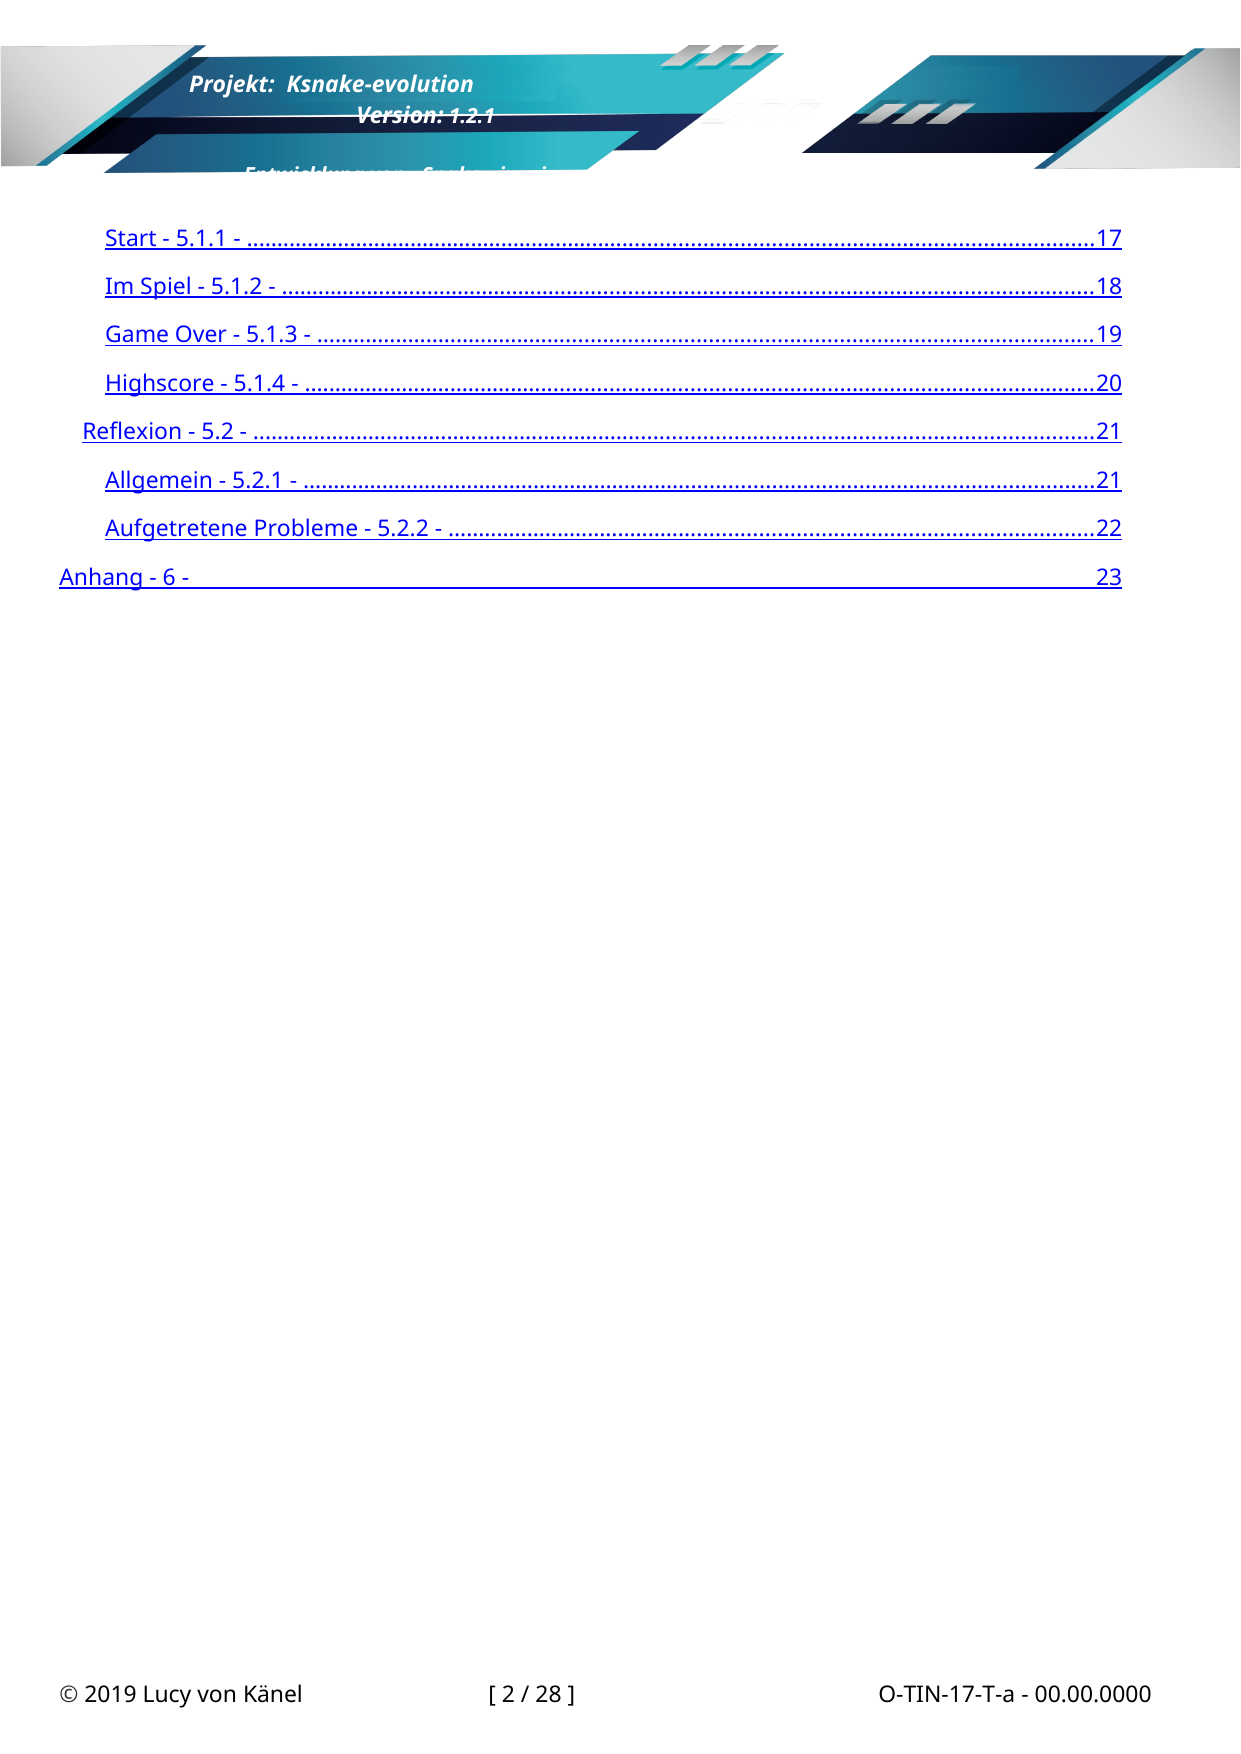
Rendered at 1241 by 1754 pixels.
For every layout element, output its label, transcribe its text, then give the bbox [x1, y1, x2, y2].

text Highscore - 5.1.4 - 20 [105, 367, 1122, 393]
text Reflexion - 5.2 - 21 [82, 415, 1122, 442]
text Anhang - 6 - 23 [59, 561, 1122, 587]
text Aufgetretene Probleme - 5.2.2 - 22 [105, 512, 1122, 539]
text Start - 5.1.1 - 17 [105, 222, 1122, 248]
text [105, 346, 1122, 350]
text Allgemein - 5.2.1 - 21 [105, 464, 1122, 490]
text Im Spiel - 5.1.2 - 18 [105, 270, 1122, 296]
text [82, 443, 1122, 447]
text Game Over - 5.1.3 - 19 [105, 318, 1122, 345]
picture [0, 38, 1241, 176]
